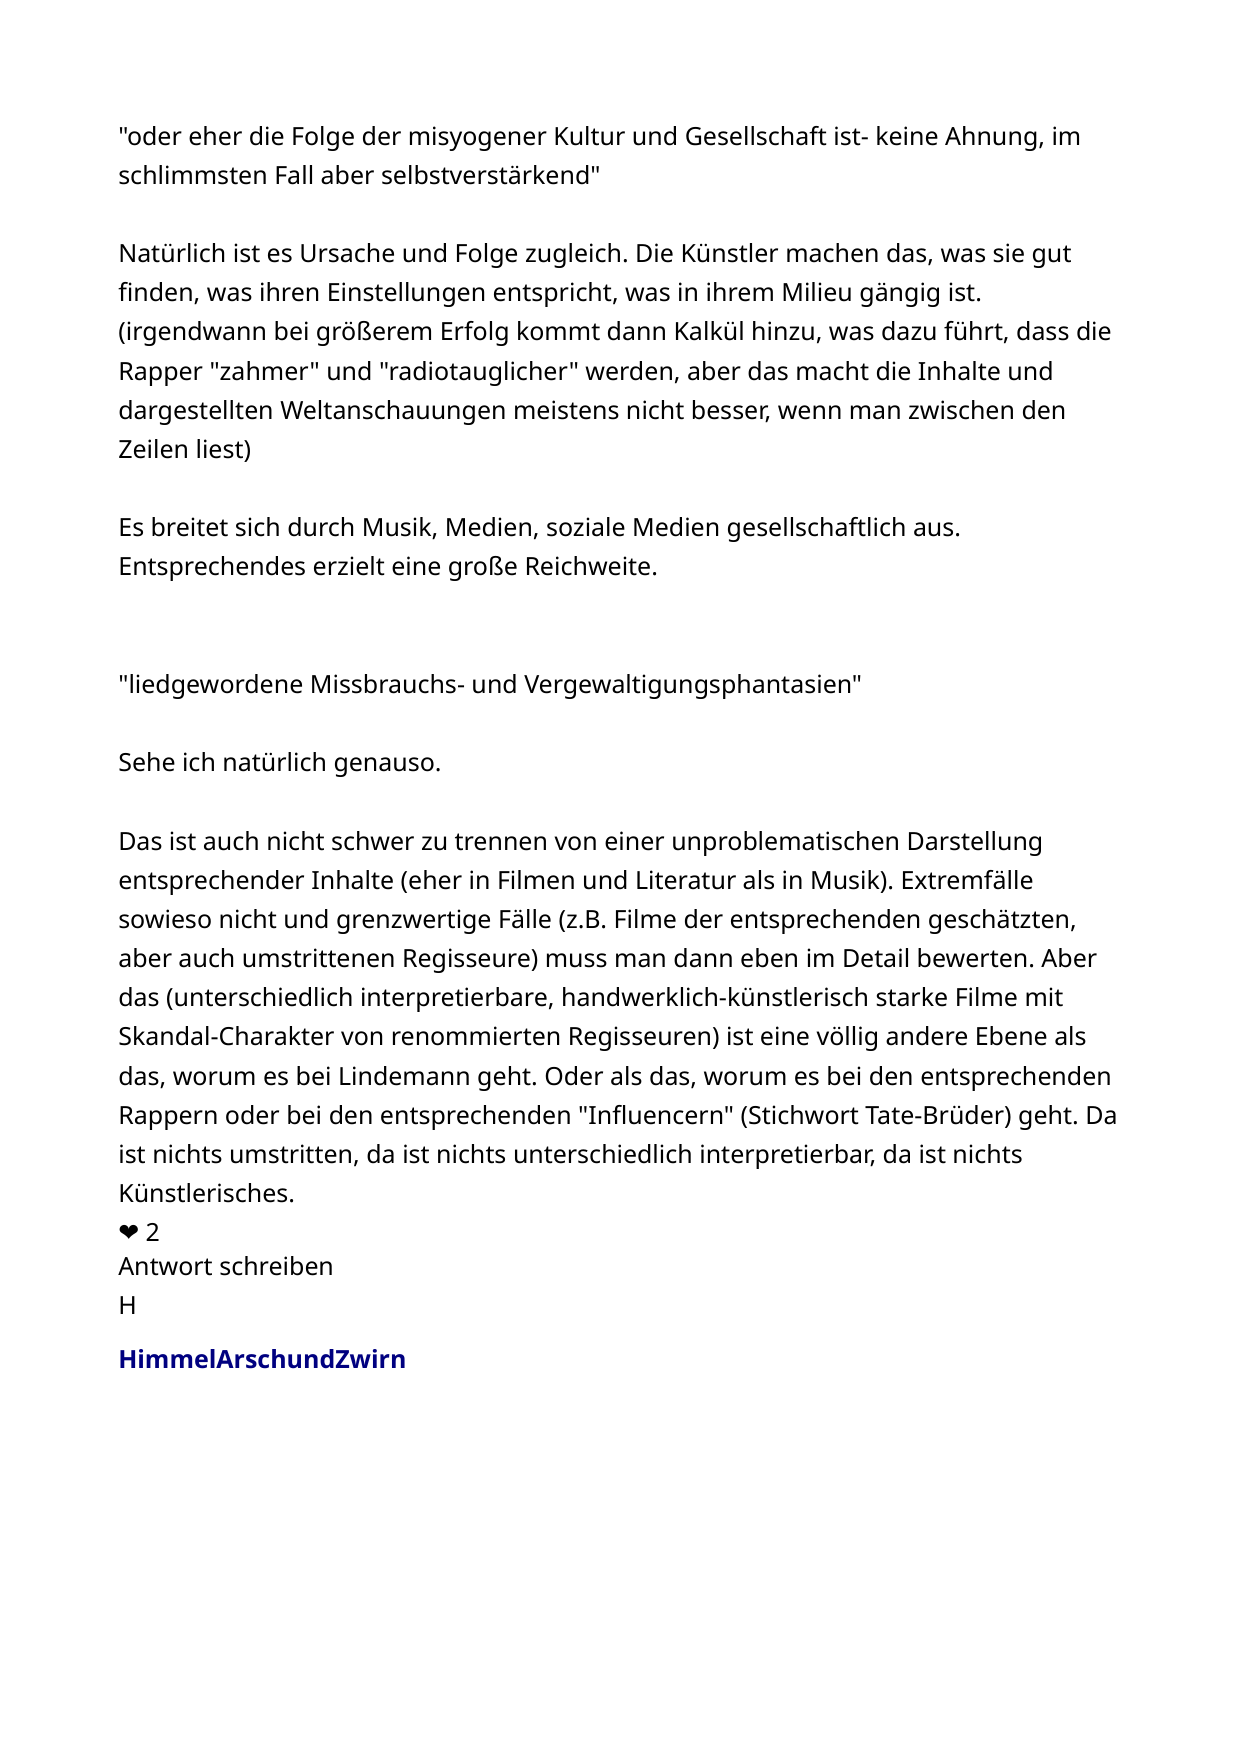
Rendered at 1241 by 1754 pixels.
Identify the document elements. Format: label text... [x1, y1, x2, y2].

subtitle HimmelArschundZwirn [118, 1342, 1122, 1376]
text Antwort schreiben [118, 1249, 1122, 1283]
text H [118, 1288, 1122, 1322]
text ❤️ 2 [118, 1215, 1122, 1249]
text "oder eher die Folge der misyogener Kultur und Gesellschaft ist- keine Ahnung, im schlimmsten Fall aber selbstverstärkend" Natürlich ist es Ursache und Folge zugleich. Die Künstler machen das, was sie gut finden, was ihren Einstellungen entspricht, was in ihrem Milieu gängig ist. (irgendwann bei größerem Erfolg kommt dann Kalkül hinzu, was dazu führt, dass die Rapper "zahmer" und "radiotauglicher" werden, aber das macht die Inhalte und dargestellten Weltanschauungen meistens nicht besser, wenn man zwischen den Zeilen liest) Es breitet sich durch Musik, Medien, soziale Medien gesellschaftlich aus. Entsprechendes erzielt eine große Reichweite. "liedgewordene Missbrauchs- und Vergewaltigungsphantasien" Sehe ich natürlich genauso. Das ist auch nicht schwer zu trennen von einer unproblematischen Darstellung entsprechender Inhalte (eher in Filmen und Literatur als in Musik). Extremfälle sowieso nicht und grenzwertige Fälle (z.B. Filme der entsprechenden geschätzten, aber auch umstrittenen Regisseure) muss man dann eben im Detail bewerten. Aber das (unterschiedlich interpretierbare, handwerklich-künstlerisch starke Filme mit Skandal-Charakter von renommierten Regisseuren) ist eine völlig andere Ebene als das, worum es bei Lindemann geht. Oder als das, worum es bei den entsprechenden Rappern oder bei den entsprechenden "Influencern" (Stichwort Tate-Brüder) geht. Da ist nichts umstritten, da ist nichts unterschiedlich interpretierbar, da ist nichts Künstlerisches. [118, 118, 1122, 1210]
